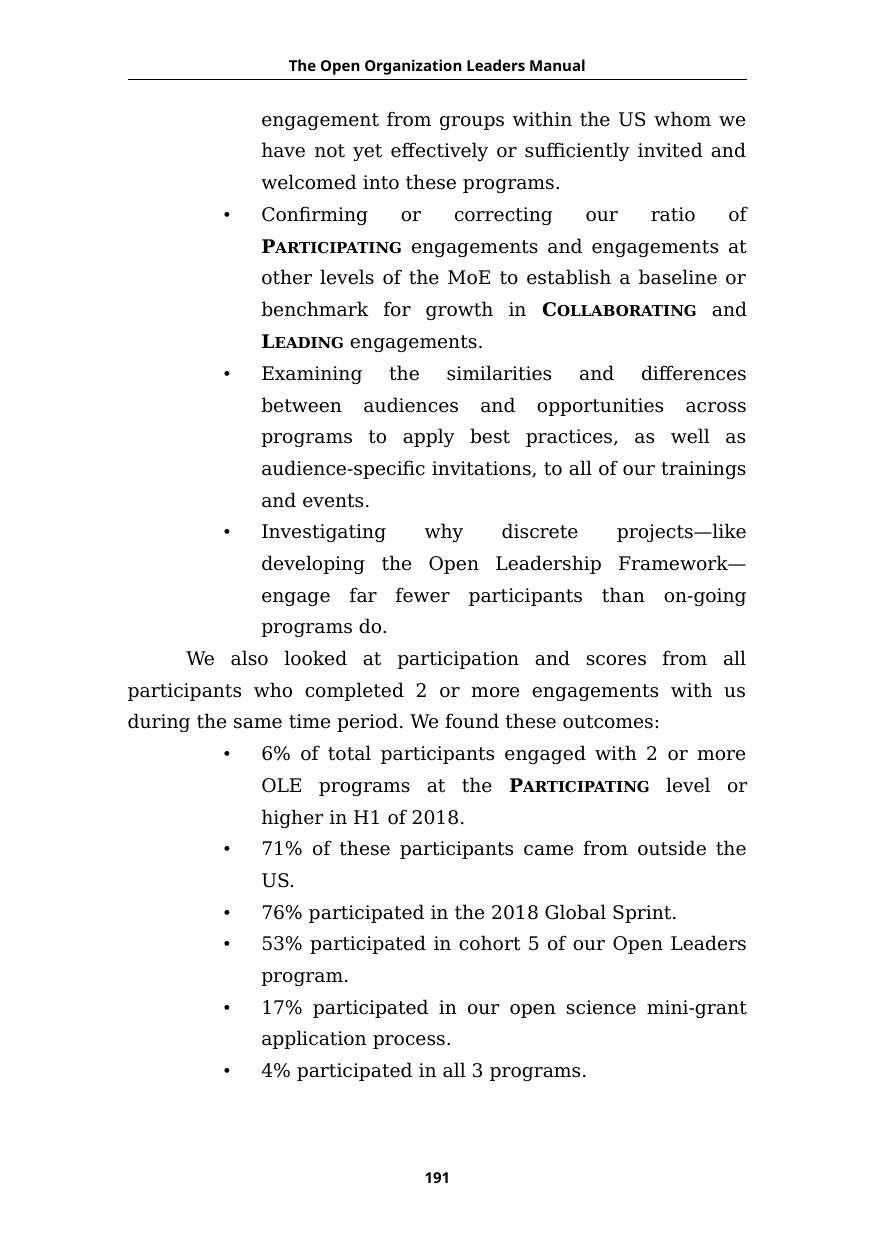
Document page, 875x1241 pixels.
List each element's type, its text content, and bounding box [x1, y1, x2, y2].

list engagement from groups within the US whom we have not yet effectively or sufficiently invited and welcomed into these programs. [223, 109, 747, 194]
list Examining the similarities and differences between audiences and opportunities across programs to apply best practices, as well as audience-specific invitations, to all of our trainings and events. [223, 363, 747, 512]
list 53% participated in cohort 5 of our Open Leaders program. [223, 933, 747, 987]
list Confirming or correcting our ratio of Participating engagements and engagements at other levels of the MoE to establish a baseline or benchmark for growth in Collaborating and Leading engagements. [223, 204, 747, 353]
text We also looked at participation and scores from all participants who completed 2 or more engagements with us during the same time period. We found these outcomes: [127, 648, 747, 733]
list 6% of total participants engaged with 2 or more OLE programs at the Participating level or higher in H1 of 2018. [223, 743, 747, 829]
list 17% participated in our open science mini-grant application process. [223, 997, 747, 1050]
list 71% of these participants came from outside the US. [223, 838, 747, 892]
list 4% participated in all 3 programs. [223, 1060, 747, 1082]
list 76% participated in the 2018 Global Sprint. [223, 902, 747, 924]
list Investigating why discrete projects—like developing the Open Leadership Framework— engage far fewer participants than on-going programs do. [223, 521, 747, 638]
